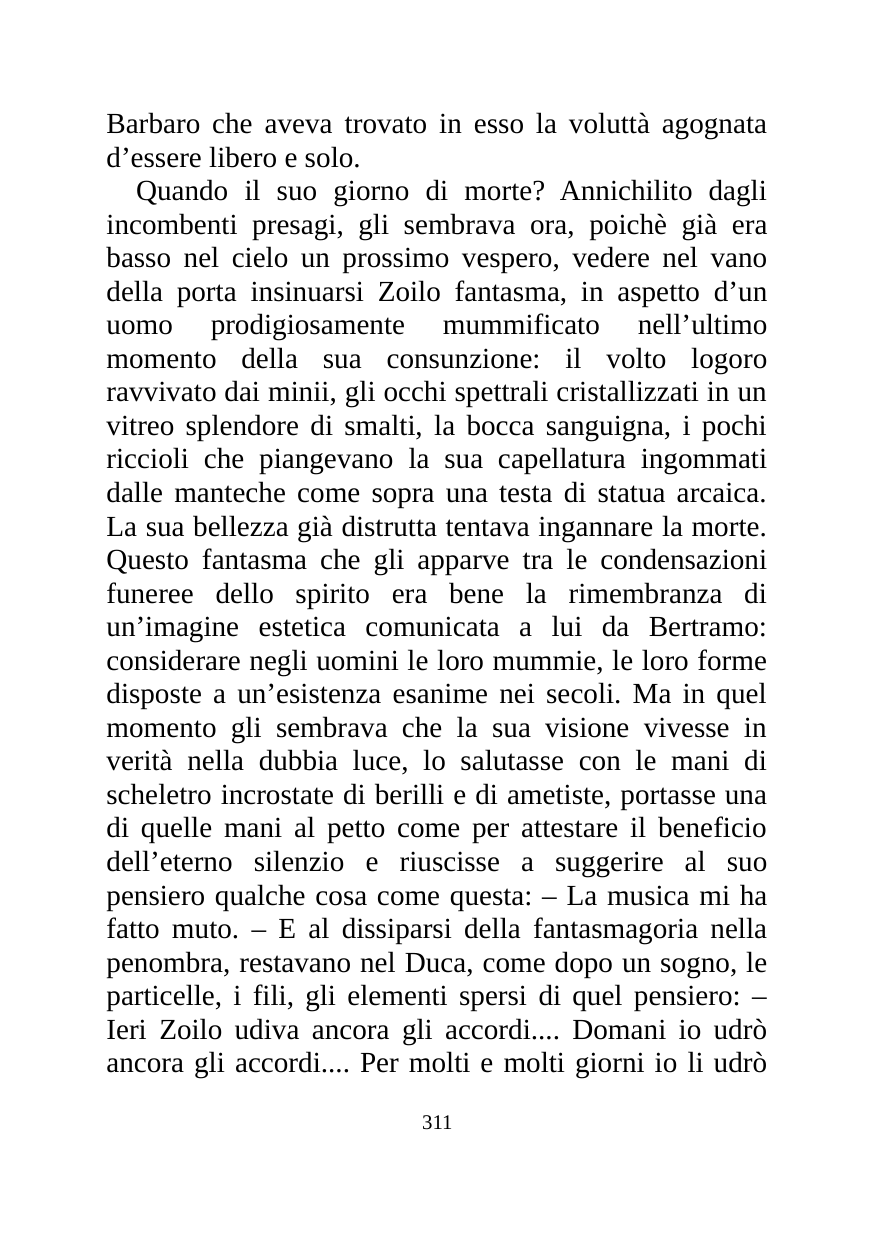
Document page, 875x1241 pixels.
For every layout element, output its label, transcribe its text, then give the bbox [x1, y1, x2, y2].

text Quando il suo giorno di morte? Annichilito dagli incombenti presagi, gli sembrava ora, poichè già era basso nel cielo un prossimo vespero, vedere nel vano della porta insinuarsi Zoilo fantasma, in aspetto d’un uomo prodigiosamente mummificato nell’ultimo momento della sua consunzione: il volto logoro ravvivato dai minii, gli occhi spettrali cristallizzati in un vitreo splendore di smalti, la bocca sanguigna, i pochi riccioli che piangevano la sua capellatura ingommati dalle manteche come sopra una testa di statua arcaica. La sua bellezza già distrutta tentava ingannare la morte. Questo fantasma che gli apparve tra le condensazioni funeree dello spirito era bene la rimembranza di un’imagine estetica comunicata a lui da Bertramo: considerare negli uomini le loro mummie, le loro forme disposte a un’esistenza esanime nei secoli. Ma in quel momento gli sembrava che la sua visione vivesse in verità nella dubbia luce, lo salutasse con le mani di scheletro incrostate di berilli e di ametiste, portasse una di quelle mani al petto come per attestare il beneficio dell’eterno silenzio e riuscisse a suggerire al suo pensiero qualche cosa come questa: – La musica mi ha fatto muto. – E al dissiparsi della fantasmagoria nella penombra, restavano nel Duca, come dopo un sogno, le particelle, i fili, gli elementi spersi di quel pensiero: – Ieri Zoilo udiva ancora gli accordi.... Domani io udrò ancora gli accordi.... Per molti e molti giorni io li udrò [106, 173, 768, 1079]
text Barbaro che aveva trovato in esso la voluttà agognata d’essere libero e solo. [106, 106, 768, 173]
